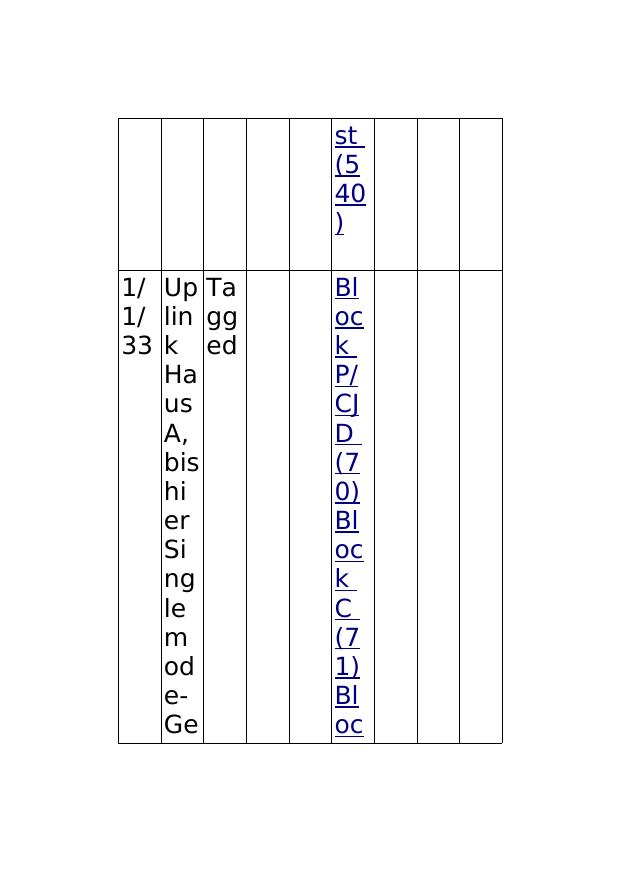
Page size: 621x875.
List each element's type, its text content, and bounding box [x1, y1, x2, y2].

table_cell Block P/CJD (70) Block C (71) Bloc [332, 271, 374, 742]
table_cell st (540) [332, 119, 374, 270]
table_cell [290, 271, 331, 742]
table_cell [418, 119, 459, 270]
table_cell [418, 271, 459, 742]
table_cell [375, 271, 417, 742]
table_cell [247, 119, 289, 270]
table_cell 1/1/33 [119, 271, 161, 742]
table_cell [119, 119, 161, 270]
table_cell [460, 119, 502, 270]
table_cell [162, 119, 203, 270]
table_cell [247, 271, 289, 742]
table_cell [290, 119, 331, 270]
table_cell Uplink Haus A, bis hier Singlemode-Ge [162, 271, 203, 742]
table_cell Tagged [204, 271, 246, 742]
table_cell [375, 119, 417, 270]
table_cell [460, 271, 502, 742]
table_cell [204, 119, 246, 270]
